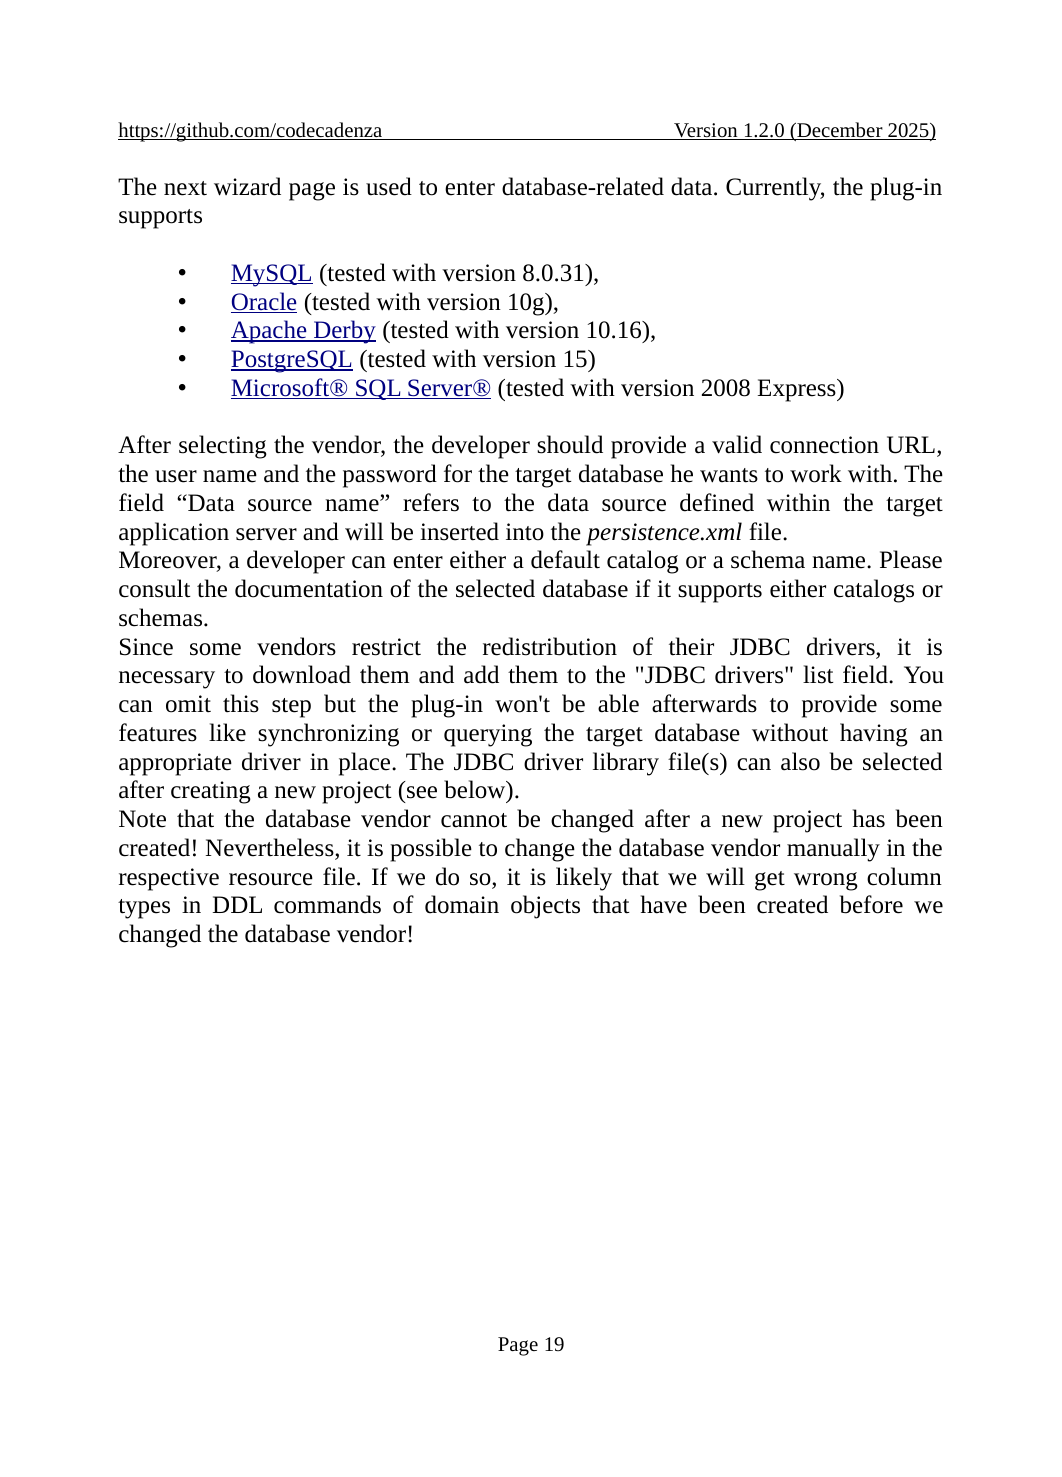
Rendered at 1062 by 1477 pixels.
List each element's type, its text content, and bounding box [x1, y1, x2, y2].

list Oracle (tested with version 10g), [178, 287, 944, 315]
list PostgreSQL (tested with version 15) [178, 344, 944, 373]
list Microsoft® SQL Server® (tested with version 2008 Express) [178, 373, 944, 402]
text Note that the database vendor cannot be changed after a new project has been created! Nevertheless, it is possible to change the database vendor manually in the respective resource file. If we do so, it is likely that we will get wrong column types in DDL commands of domain objects that have been created before we changed the database vendor! [118, 804, 944, 948]
list Apache Derby (tested with version 10.16), [178, 315, 944, 344]
list MySQL (tested with version 8.0.31), [178, 258, 944, 287]
text Since some vendors restrict the redistribution of their JDBC drivers, it is necessary to download them and add them to the "JDBC drivers" list field. You can omit this step but the plug-in won't be able afterwards to provide some features like synchronizing or querying the target database without having an appropriate driver in place. The JDBC driver library file(s) can also be selected after creating a new project (see below). [118, 632, 944, 804]
text After selecting the vendor, the developer should provide a valid connection URL, the user name and the password for the target database he wants to work with. The field “Data source name” refers to the data source defined within the target application server and will be inserted into the persistence.xml file. [118, 430, 944, 545]
text Moreover, a developer can enter either a default catalog or a schema name. Please consult the documentation of the selected database if it supports either catalogs or schemas. [118, 545, 944, 632]
text The next wizard page is used to enter database-related data. Currently, the plug-in supports [118, 172, 944, 229]
